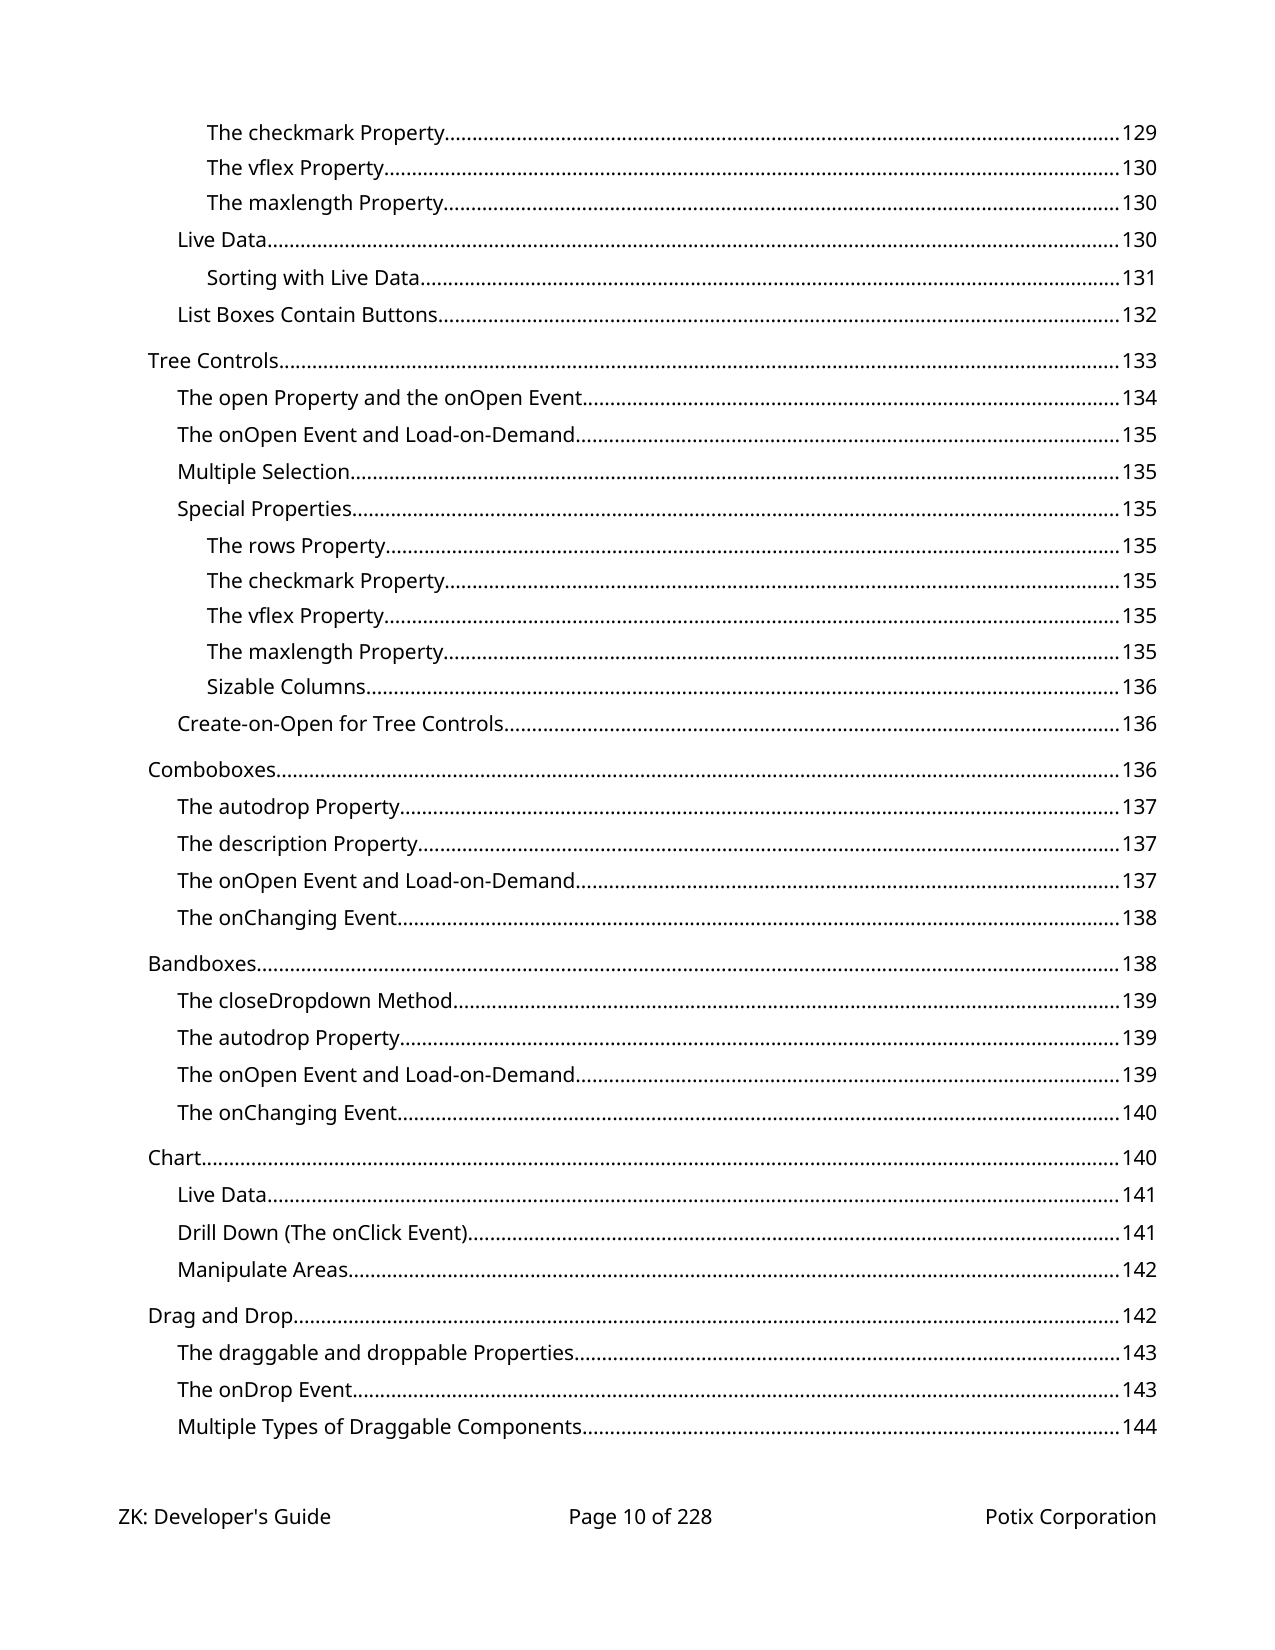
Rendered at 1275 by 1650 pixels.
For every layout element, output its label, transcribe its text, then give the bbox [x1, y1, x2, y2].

text The onOpen Event and Load-on-Demand 139 [177, 1061, 1157, 1089]
text The maxlength Property 130 [207, 188, 1157, 217]
text The rows Property 135 [207, 531, 1157, 559]
text Manipulate Areas 142 [177, 1255, 1157, 1283]
text The autodrop Property 137 [177, 792, 1157, 820]
text The onChanging Event 138 [177, 903, 1157, 932]
text The checkmark Property 135 [207, 566, 1157, 594]
text The maxlength Property 135 [207, 637, 1157, 665]
text Drill Down (The onClick Event) 141 [177, 1218, 1157, 1246]
text The autodrop Property 139 [177, 1023, 1157, 1052]
text The onDrop Event 143 [177, 1375, 1157, 1403]
text The onChanging Event 140 [177, 1098, 1157, 1126]
text The onOpen Event and Load-on-Demand 135 [177, 420, 1157, 448]
text The draggable and droppable Properties 143 [177, 1338, 1157, 1366]
text The vflex Property 135 [207, 602, 1157, 630]
text Special Properties 135 [177, 494, 1157, 522]
text Drag and Drop 142 [148, 1301, 1157, 1329]
text Sorting with Live Data 131 [207, 263, 1157, 291]
text The onOpen Event and Load-on-Demand 137 [177, 866, 1157, 894]
text Create-on-Open for Tree Controls 136 [177, 709, 1157, 737]
text Chart 140 [148, 1143, 1157, 1172]
text The vflex Property 130 [207, 153, 1157, 182]
text The description Property 137 [177, 829, 1157, 857]
text Comboboxes 136 [148, 755, 1157, 783]
text Multiple Types of Draggable Components 144 [177, 1412, 1157, 1440]
text The closeDropdown Method 139 [177, 986, 1157, 1014]
text The open Property and the onOpen Event 134 [177, 383, 1157, 411]
text Bandboxes 138 [148, 949, 1157, 977]
text Live Data 130 [177, 226, 1157, 254]
text Multiple Selection 135 [177, 457, 1157, 485]
text The checkmark Property 129 [207, 118, 1157, 146]
text Live Data 141 [177, 1181, 1157, 1209]
text Sizable Columns 136 [207, 672, 1157, 700]
text Tree Controls 133 [148, 346, 1157, 374]
text List Boxes Contain Buttons 132 [177, 300, 1157, 328]
